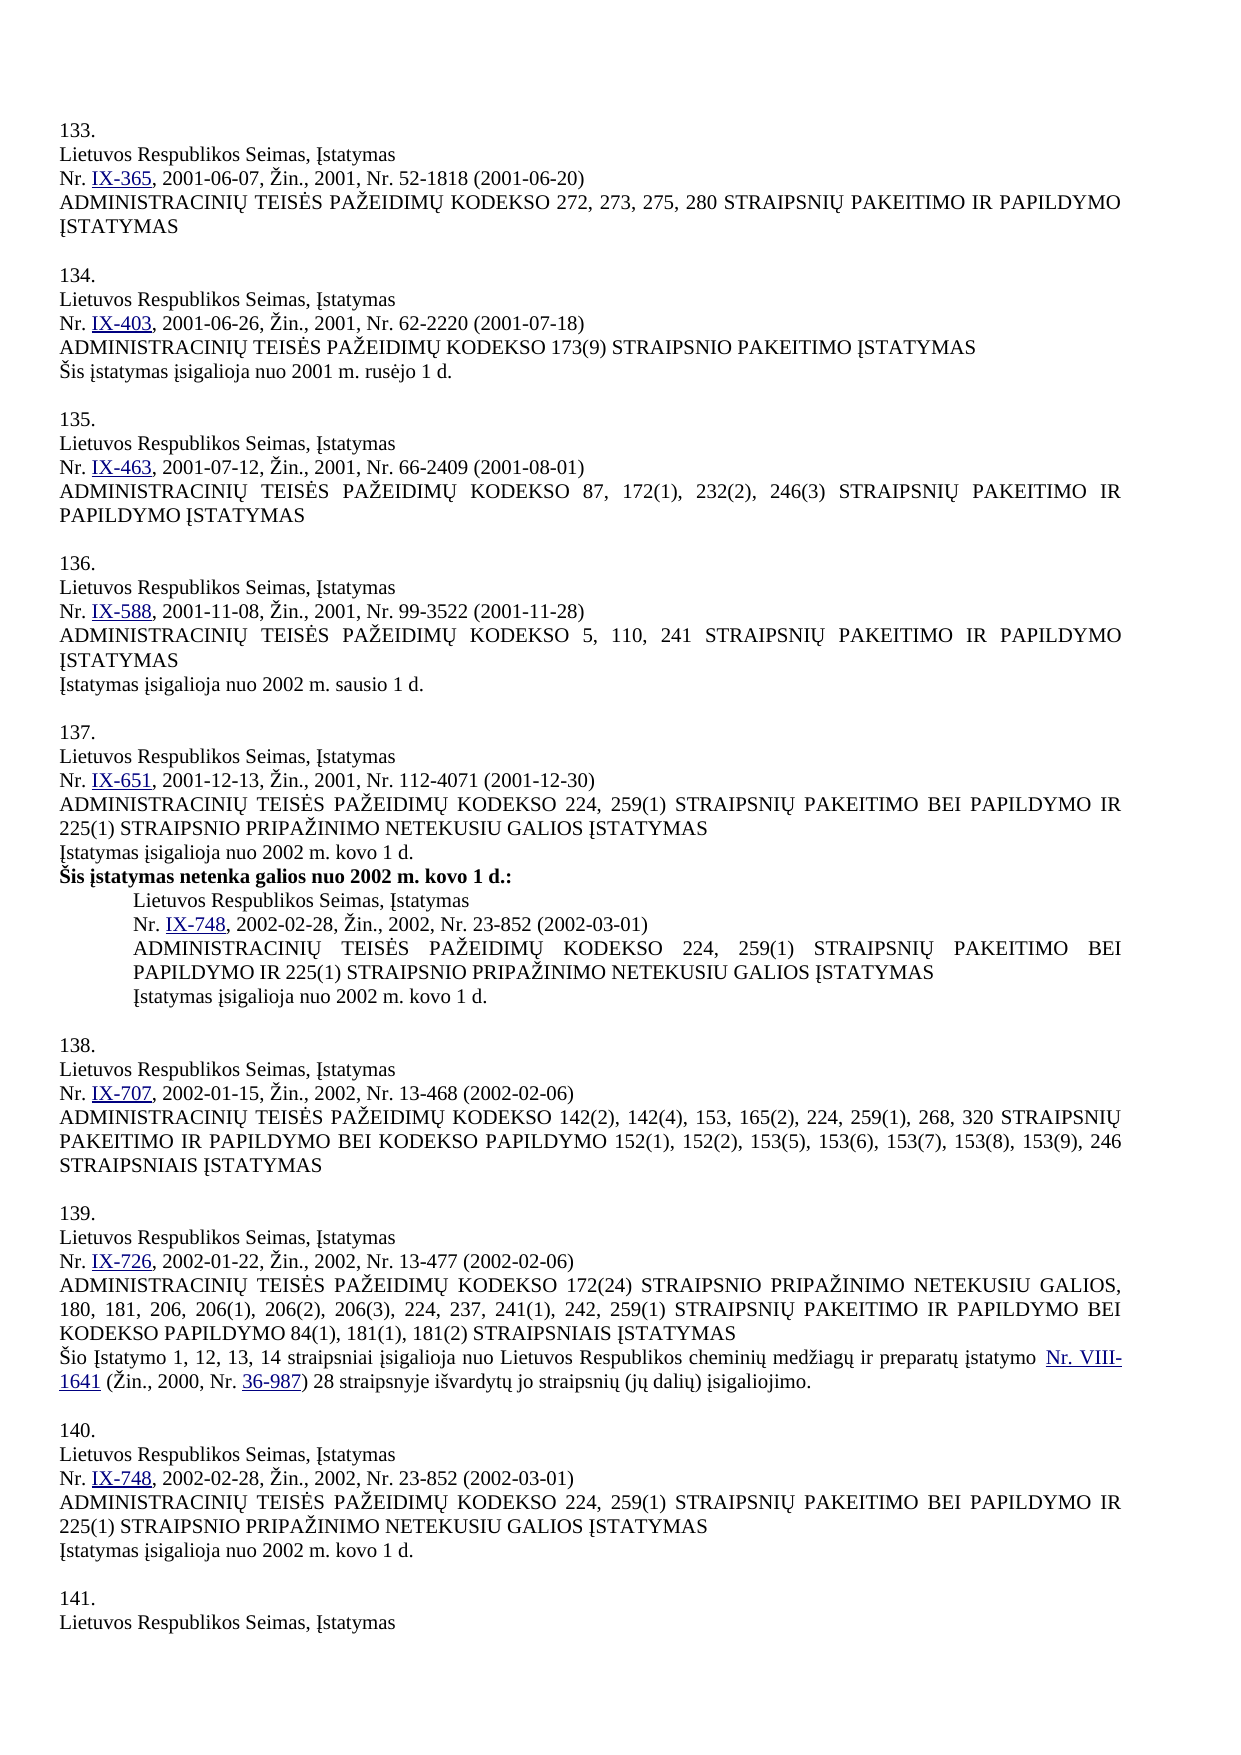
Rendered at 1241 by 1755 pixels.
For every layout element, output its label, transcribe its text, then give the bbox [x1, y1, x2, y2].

text Lietuvos Respublikos Seimas, Įstatymas [59, 1225, 1122, 1249]
text 133. [59, 118, 1122, 142]
text Nr. IX-588, 2001-11-08, Žin., 2001, Nr. 99-3522 (2001-11-28) [59, 599, 1122, 623]
text 134. [59, 262, 1122, 287]
text ADMINISTRACINIŲ TEISĖS PAŽEIDIMŲ KODEKSO 142(2), 142(4), 153, 165(2), 224, 259(1), 268, 320 STRAIPSNIŲ PAKEITIMO IR PAPILDYMO BEI KODEKSO PAPILDYMO 152(1), 152(2), 153(5), 153(6), 153(7), 153(8), 153(9), 246 STRAIPSNIAIS ĮSTATYMAS [59, 1105, 1122, 1177]
text ADMINISTRACINIŲ TEISĖS PAŽEIDIMŲ KODEKSO 5, 110, 241 STRAIPSNIŲ PAKEITIMO IR PAPILDYMO ĮSTATYMAS [59, 623, 1122, 672]
text ADMINISTRACINIŲ TEISĖS PAŽEIDIMŲ KODEKSO 224, 259(1) STRAIPSNIŲ PAKEITIMO BEI PAPILDYMO IR 225(1) STRAIPSNIO PRIPAŽINIMO NETEKUSIU GALIOS ĮSTATYMAS [59, 1490, 1122, 1538]
text ADMINISTRACINIŲ TEISĖS PAŽEIDIMŲ KODEKSO 224, 259(1) STRAIPSNIŲ PAKEITIMO BEI PAPILDYMO IR 225(1) STRAIPSNIO PRIPAŽINIMO NETEKUSIU GALIOS ĮSTATYMAS [133, 936, 1122, 984]
text ADMINISTRACINIŲ TEISĖS PAŽEIDIMŲ KODEKSO 173(9) STRAIPSNIO PAKEITIMO ĮSTATYMAS [59, 335, 1122, 359]
text 136. [59, 551, 1122, 575]
text Šio Įstatymo 1, 12, 13, 14 straipsniai įsigalioja nuo Lietuvos Respublikos cheminių medžiagų ir preparatų įstatymo Nr. VIII-1641 (Žin., 2000, Nr. 36-987) 28 straipsnyje išvardytų jo straipsnių (jų dalių) įsigaliojimo. [59, 1345, 1122, 1393]
text Nr. IX-403, 2001-06-26, Žin., 2001, Nr. 62-2220 (2001-07-18) [59, 311, 1122, 335]
text Įstatymas įsigalioja nuo 2002 m. kovo 1 d. [59, 1538, 1122, 1562]
text Lietuvos Respublikos Seimas, Įstatymas [59, 287, 1122, 311]
text Nr. IX-463, 2001-07-12, Žin., 2001, Nr. 66-2409 (2001-08-01) [59, 455, 1122, 479]
text Lietuvos Respublikos Seimas, Įstatymas [59, 888, 1122, 912]
text Nr. IX-748, 2002-02-28, Žin., 2002, Nr. 23-852 (2002-03-01) [59, 912, 1122, 936]
text Įstatymas įsigalioja nuo 2002 m. kovo 1 d. [59, 984, 1122, 1008]
text ADMINISTRACINIŲ TEISĖS PAŽEIDIMŲ KODEKSO 272, 273, 275, 280 STRAIPSNIŲ PAKEITIMO IR PAPILDYMO ĮSTATYMAS [59, 190, 1122, 238]
text ADMINISTRACINIŲ TEISĖS PAŽEIDIMŲ KODEKSO 224, 259(1) STRAIPSNIŲ PAKEITIMO BEI PAPILDYMO IR 225(1) STRAIPSNIO PRIPAŽINIMO NETEKUSIU GALIOS ĮSTATYMAS [59, 792, 1122, 840]
text ADMINISTRACINIŲ TEISĖS PAŽEIDIMŲ KODEKSO 172(24) STRAIPSNIO PRIPAŽINIMO NETEKUSIU GALIOS, 180, 181, 206, 206(1), 206(2), 206(3), 224, 237, 241(1), 242, 259(1) STRAIPSNIŲ PAKEITIMO IR PAPILDYMO BEI KODEKSO PAPILDYMO 84(1), 181(1), 181(2) STRAIPSNIAIS ĮSTATYMAS [59, 1273, 1122, 1345]
text Lietuvos Respublikos Seimas, Įstatymas [59, 142, 1122, 166]
text Lietuvos Respublikos Seimas, Įstatymas [59, 575, 1122, 599]
text Lietuvos Respublikos Seimas, Įstatymas [59, 1442, 1122, 1466]
text Šis įstatymas netenka galios nuo 2002 m. kovo 1 d.: [59, 864, 1122, 888]
text Šis įstatymas įsigalioja nuo 2001 m. rusėjo 1 d. [59, 359, 1122, 383]
text Lietuvos Respublikos Seimas, Įstatymas [59, 1610, 1122, 1634]
text 139. [59, 1201, 1122, 1225]
text Nr. IX-726, 2002-01-22, Žin., 2002, Nr. 13-477 (2002-02-06) [59, 1249, 1122, 1273]
text 141. [59, 1586, 1122, 1610]
text 138. [59, 1032, 1122, 1057]
text 137. [59, 720, 1122, 744]
text Nr. IX-707, 2002-01-15, Žin., 2002, Nr. 13-468 (2002-02-06) [59, 1081, 1122, 1105]
text Nr. IX-748, 2002-02-28, Žin., 2002, Nr. 23-852 (2002-03-01) [59, 1466, 1122, 1490]
text Nr. IX-651, 2001-12-13, Žin., 2001, Nr. 112-4071 (2001-12-30) [59, 768, 1122, 792]
text Lietuvos Respublikos Seimas, Įstatymas [59, 1057, 1122, 1081]
text 135. [59, 407, 1122, 431]
text Įstatymas įsigalioja nuo 2002 m. kovo 1 d. [59, 840, 1122, 864]
text Lietuvos Respublikos Seimas, Įstatymas [59, 431, 1122, 455]
text Nr. IX-365, 2001-06-07, Žin., 2001, Nr. 52-1818 (2001-06-20) [59, 166, 1122, 190]
text Lietuvos Respublikos Seimas, Įstatymas [59, 744, 1122, 768]
text ADMINISTRACINIŲ TEISĖS PAŽEIDIMŲ KODEKSO 87, 172(1), 232(2), 246(3) STRAIPSNIŲ PAKEITIMO IR PAPILDYMO ĮSTATYMAS [59, 479, 1122, 527]
text 140. [59, 1417, 1122, 1442]
text Įstatymas įsigalioja nuo 2002 m. sausio 1 d. [59, 672, 1122, 696]
